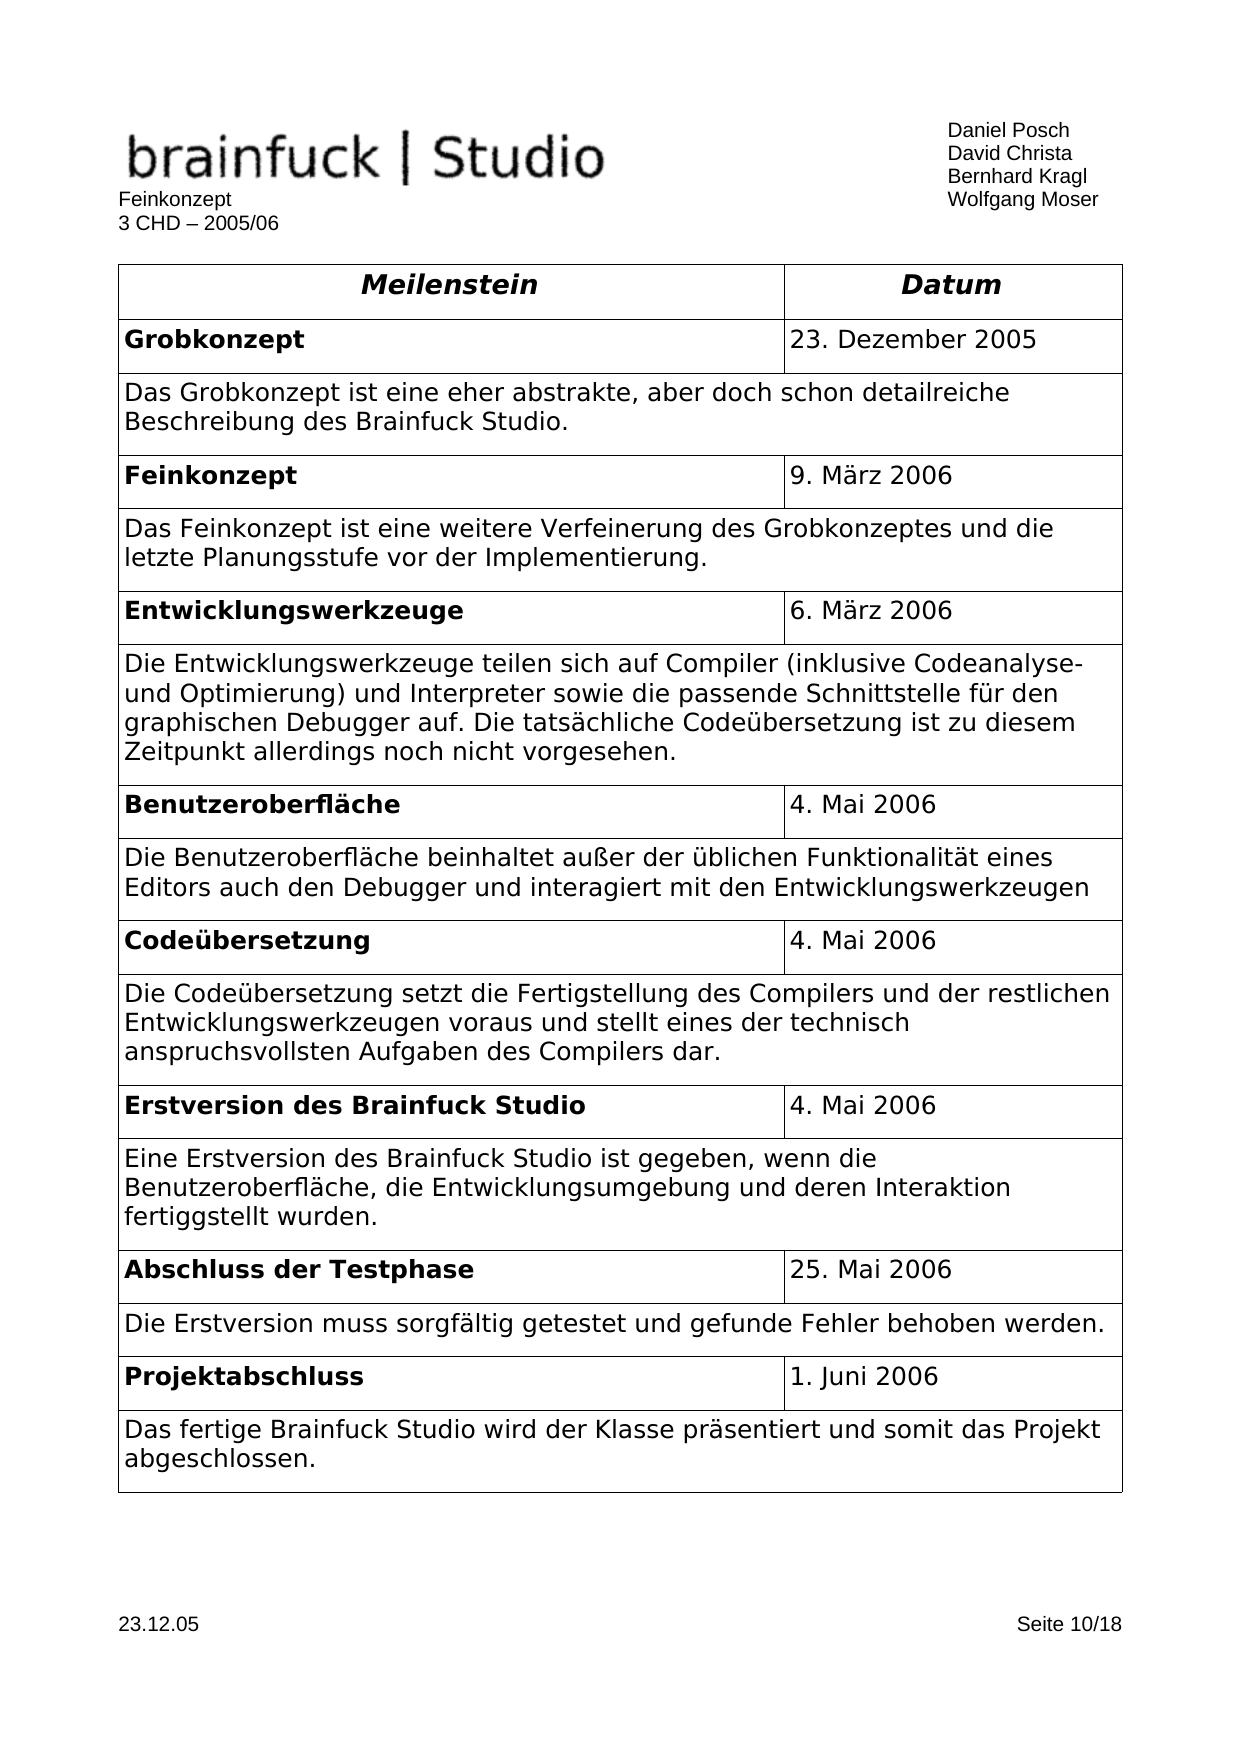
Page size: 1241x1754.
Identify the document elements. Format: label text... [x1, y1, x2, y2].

table_cell 1. Juni 2006 [785, 1357, 1122, 1409]
table_cell Die Erstversion muss sorgfältig getestet und gefunde Fehler behoben werden. [119, 1304, 1122, 1356]
table_cell Das Grobkonzept ist eine eher abstrakte, aber doch schon detailreiche Beschreibung des Brainfuck Studio. [119, 374, 1122, 455]
table_cell 25. Mai 2006 [785, 1251, 1122, 1303]
table_cell 9. März 2006 [785, 456, 1122, 508]
table_cell Projektabschluss [119, 1357, 784, 1409]
table_cell Erstversion des Brainfuck Studio [119, 1086, 784, 1138]
table_cell Feinkonzept [119, 456, 784, 508]
table_header Meilenstein [119, 265, 784, 319]
table_cell Abschluss der Testphase [119, 1251, 784, 1303]
table_cell Codeübersetzung [119, 921, 784, 973]
table_cell Die Entwicklungswerkzeuge teilen sich auf Compiler (inklusive Codeanalyse- und Optimierung) und Interpreter sowie die passende Schnittstelle für den graphischen Debugger auf. Die tatsächliche Codeübersetzung ist zu diesem Zeitpunkt allerdings noch nicht vorgesehen. [119, 645, 1122, 784]
table_cell Entwicklungswerkzeuge [119, 592, 784, 644]
table_cell 4. Mai 2006 [785, 1086, 1122, 1138]
table_cell Benutzeroberfläche [119, 786, 784, 838]
table_cell Die Benutzeroberfläche beinhaltet außer der üblichen Funktionalität eines Editors auch den Debugger und interagiert mit den Entwicklungswerkzeugen [119, 839, 1122, 920]
table_header Datum [785, 265, 1122, 319]
table_cell 6. März 2006 [785, 592, 1122, 644]
table_cell 23. Dezember 2005 [785, 320, 1122, 373]
table_cell 4. Mai 2006 [785, 921, 1122, 973]
table_cell Die Codeübersetzung setzt die Fertigstellung des Compilers und der restlichen Entwicklungswerkzeugen voraus und stellt eines der technisch anspruchsvollsten Aufgaben des Compilers dar. [119, 975, 1122, 1085]
table_cell Das fertige Brainfuck Studio wird der Klasse präsentiert und somit das Projekt abgeschlossen. [119, 1411, 1122, 1492]
table_cell Grobkonzept [119, 320, 784, 373]
table_cell 4. Mai 2006 [785, 786, 1122, 838]
table_cell Das Feinkonzept ist eine weitere Verfeinerung des Grobkonzeptes und die letzte Planungsstufe vor der Implementierung. [119, 509, 1122, 591]
table_cell Eine Erstversion des Brainfuck Studio ist gegeben, wenn die Benutzeroberfläche, die Entwicklungsumgebung und deren Interaktion fertiggstellt wurden. [119, 1139, 1122, 1250]
picture [118, 118, 609, 187]
